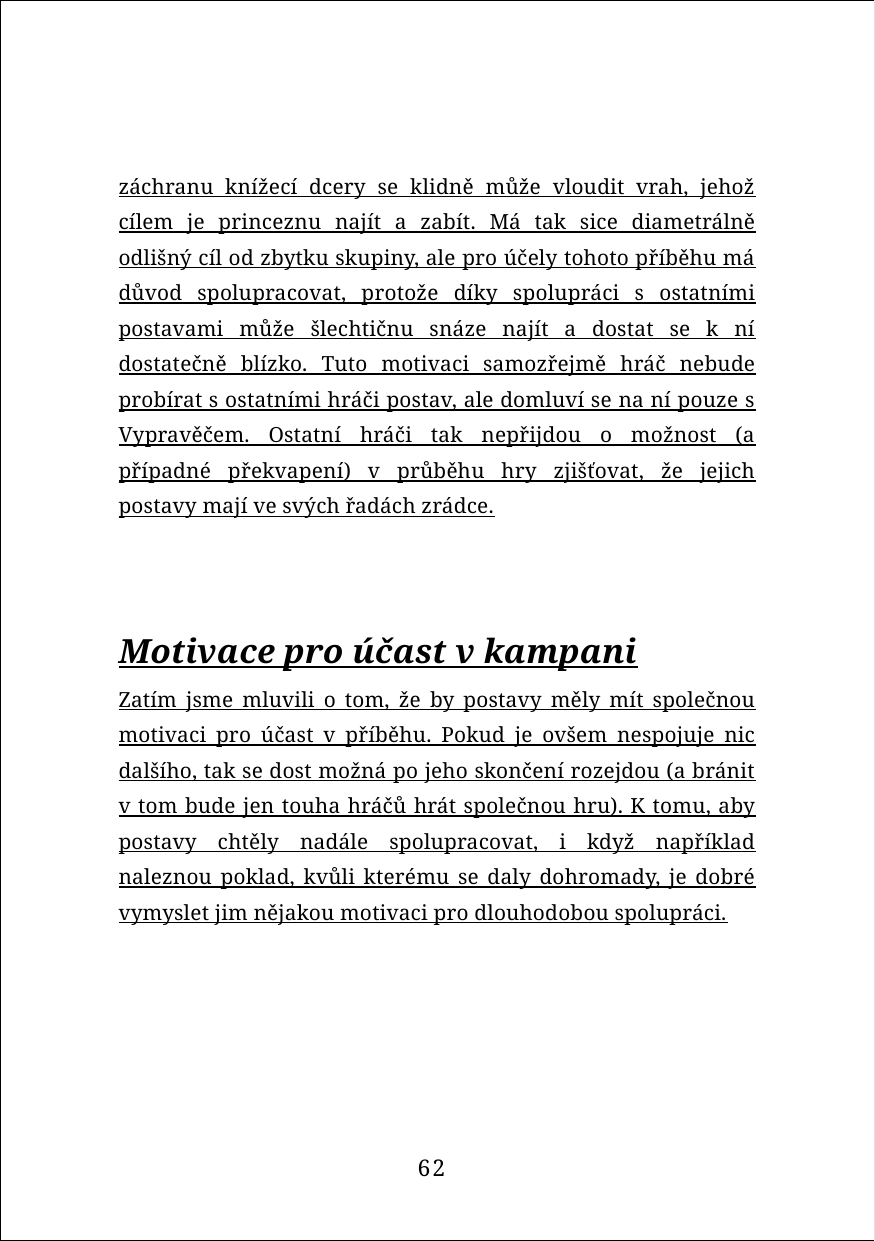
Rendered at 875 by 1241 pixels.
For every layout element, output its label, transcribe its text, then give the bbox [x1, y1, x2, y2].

text odlišný cíl od zbytku skupiny, ale pro účely tohoto příběhu má [118, 232, 756, 267]
text důvod spolupracovat, protože díky spolupráci s ostatními [118, 268, 756, 302]
text Zatím jsme mluvili o tom, že by postavy měly mít společnou [118, 685, 756, 709]
text v tom bude jen touha hráčů hrát společnou hru). K tomu, aby [118, 781, 756, 815]
subtitle Motivace pro účast v kampani [118, 627, 756, 673]
text postavy mají ve svých řadách zrádce. [118, 482, 756, 520]
text záchranu knížecí dcery se klidně může vloudit vrah, jehož [118, 172, 756, 196]
text probírat s ostatními hráči postav, ale domluví se na ní pouze s [118, 374, 756, 409]
text postavy chtěly nadále spolupracovat, i když například [118, 816, 756, 851]
text Vypravěčem. Ostatní hráči tak nepřijdou o možnost (a [118, 411, 756, 444]
text dalšího, tak se dost možná po jeho skončení rozejdou (a bránit [118, 745, 756, 780]
text postavami může šlechtičnu snáze najít a dostat se k ní [118, 303, 756, 338]
text motivaci pro účast v příběhu. Pokud je ovšem nespojuje nic [118, 710, 756, 744]
text vymyslet jim nějakou motivaci pro dlouhodobou spolupráci. [118, 887, 756, 926]
text dostatečně blízko. Tuto motivaci samozřejmě hráč nebude [118, 339, 756, 373]
text cílem je princeznu najít a zabít. Má tak sice diametrálně [118, 197, 756, 231]
text případné překvapení) v průběhu hry zjišťovat, že jejich [118, 445, 756, 480]
text naleznou poklad, kvůli kterému se daly dohromady, je dobré [118, 852, 756, 886]
